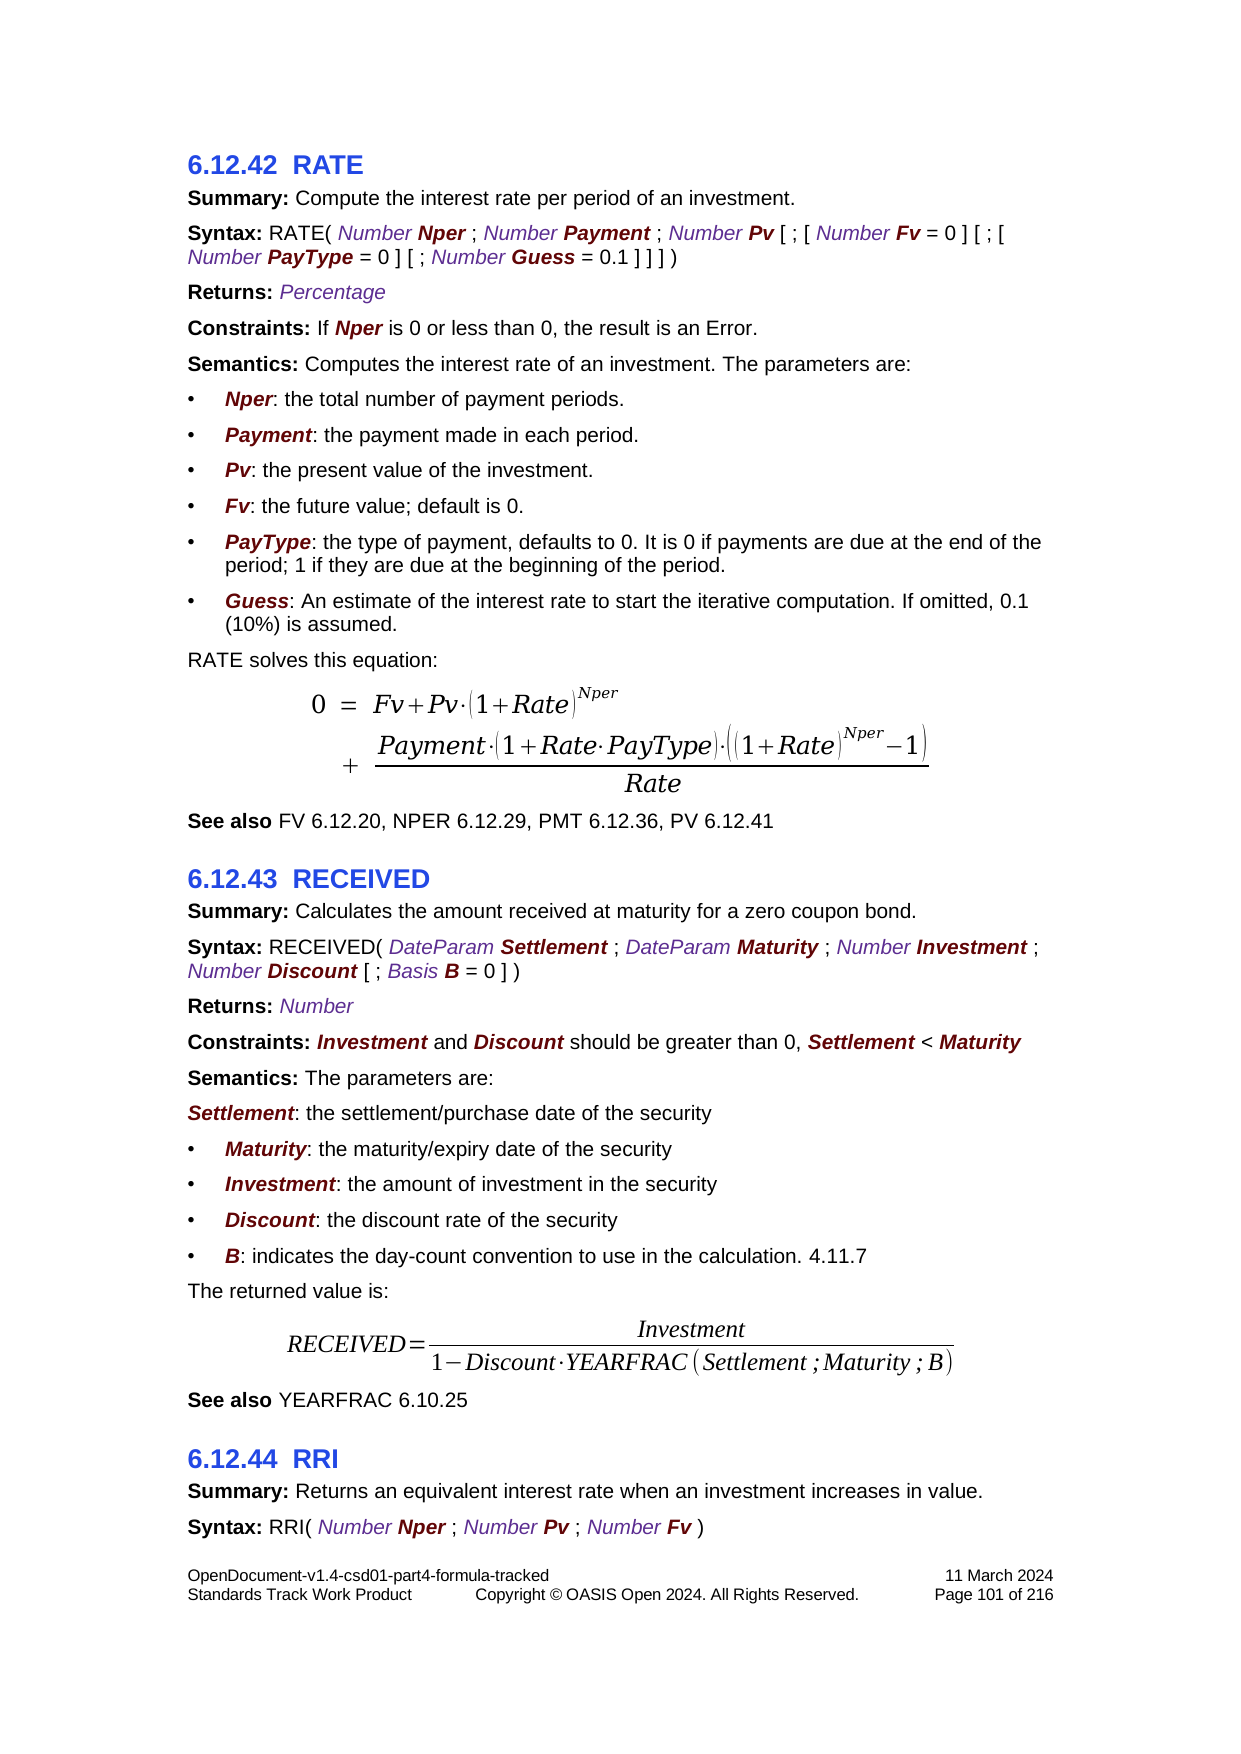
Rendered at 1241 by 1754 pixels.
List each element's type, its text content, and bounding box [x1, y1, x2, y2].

text See also FV 6.12.20, NPER 6.12.29, PMT 6.12.36, PV 6.12.41 [187, 809, 1053, 833]
text Summary: Returns an equivalent interest rate when an investment increases in value. [187, 1479, 1053, 1503]
text Settlement: the settlement/purchase date of the security [187, 1102, 1053, 1125]
subtitle RRI [187, 1443, 1053, 1473]
list Pv: the present value of the investment. [187, 459, 1053, 482]
list Payment: the payment made in each period. [187, 423, 1053, 447]
list PayType: the type of payment, defaults to 0. It is 0 if payments are due at the end of the period; 1 if they are due at the beginning of the period. [187, 530, 1053, 577]
text Returns: Number [187, 995, 1053, 1018]
text Summary: Calculates the amount received at maturity for a zero coupon bond. [187, 900, 1053, 923]
list Fv: the future value; default is 0. [187, 494, 1053, 518]
text The returned value is: [187, 1280, 1053, 1303]
list Maturity: the maturity/expiry date of the security [187, 1137, 1053, 1161]
text See also YEARFRAC 6.10.25 [187, 1389, 1053, 1412]
list Guess: An estimate of the interest rate to start the iterative computation. If omitted, 0.1 (10%) is assumed. [187, 589, 1053, 636]
list Discount: the discount rate of the security [187, 1208, 1053, 1232]
text Syntax: RATE( Number Nper ; Number Payment ; Number Pv [ ; [ Number Fv = 0 ] [ ; [ Number PayType = 0 ] [ ; Number Guess = 0.1 ] ] ] ) [187, 222, 1053, 269]
text Syntax: RRI( Number Nper ; Number Pv ; Number Fv ) [187, 1515, 1053, 1539]
text Semantics: Computes the interest rate of an investment. The parameters are: [187, 352, 1053, 376]
list Investment: the amount of investment in the security [187, 1173, 1053, 1196]
text Semantics: The parameters are: [187, 1066, 1053, 1089]
text Summary: Compute the interest rate per period of an investment. [187, 186, 1053, 209]
text Constraints: Investment and Discount should be greater than 0, Settlement < Maturity [187, 1030, 1053, 1054]
subtitle RATE [187, 150, 1053, 180]
list B: indicates the day-count convention to use in the calculation. 4.11.7 [187, 1244, 1053, 1268]
text Syntax: RECEIVED( DateParam Settlement ; DateParam Maturity ; Number Investment ; Number Discount [ ; Basis B = 0 ] ) [187, 936, 1053, 983]
text Returns: Percentage [187, 281, 1053, 304]
text RATE solves this equation: [187, 648, 1053, 672]
list Nper: the total number of payment periods. [187, 388, 1053, 411]
text Constraints: If Nper is 0 or less than 0, the result is an Error. [187, 316, 1053, 340]
subtitle RECEIVED [187, 864, 1053, 894]
